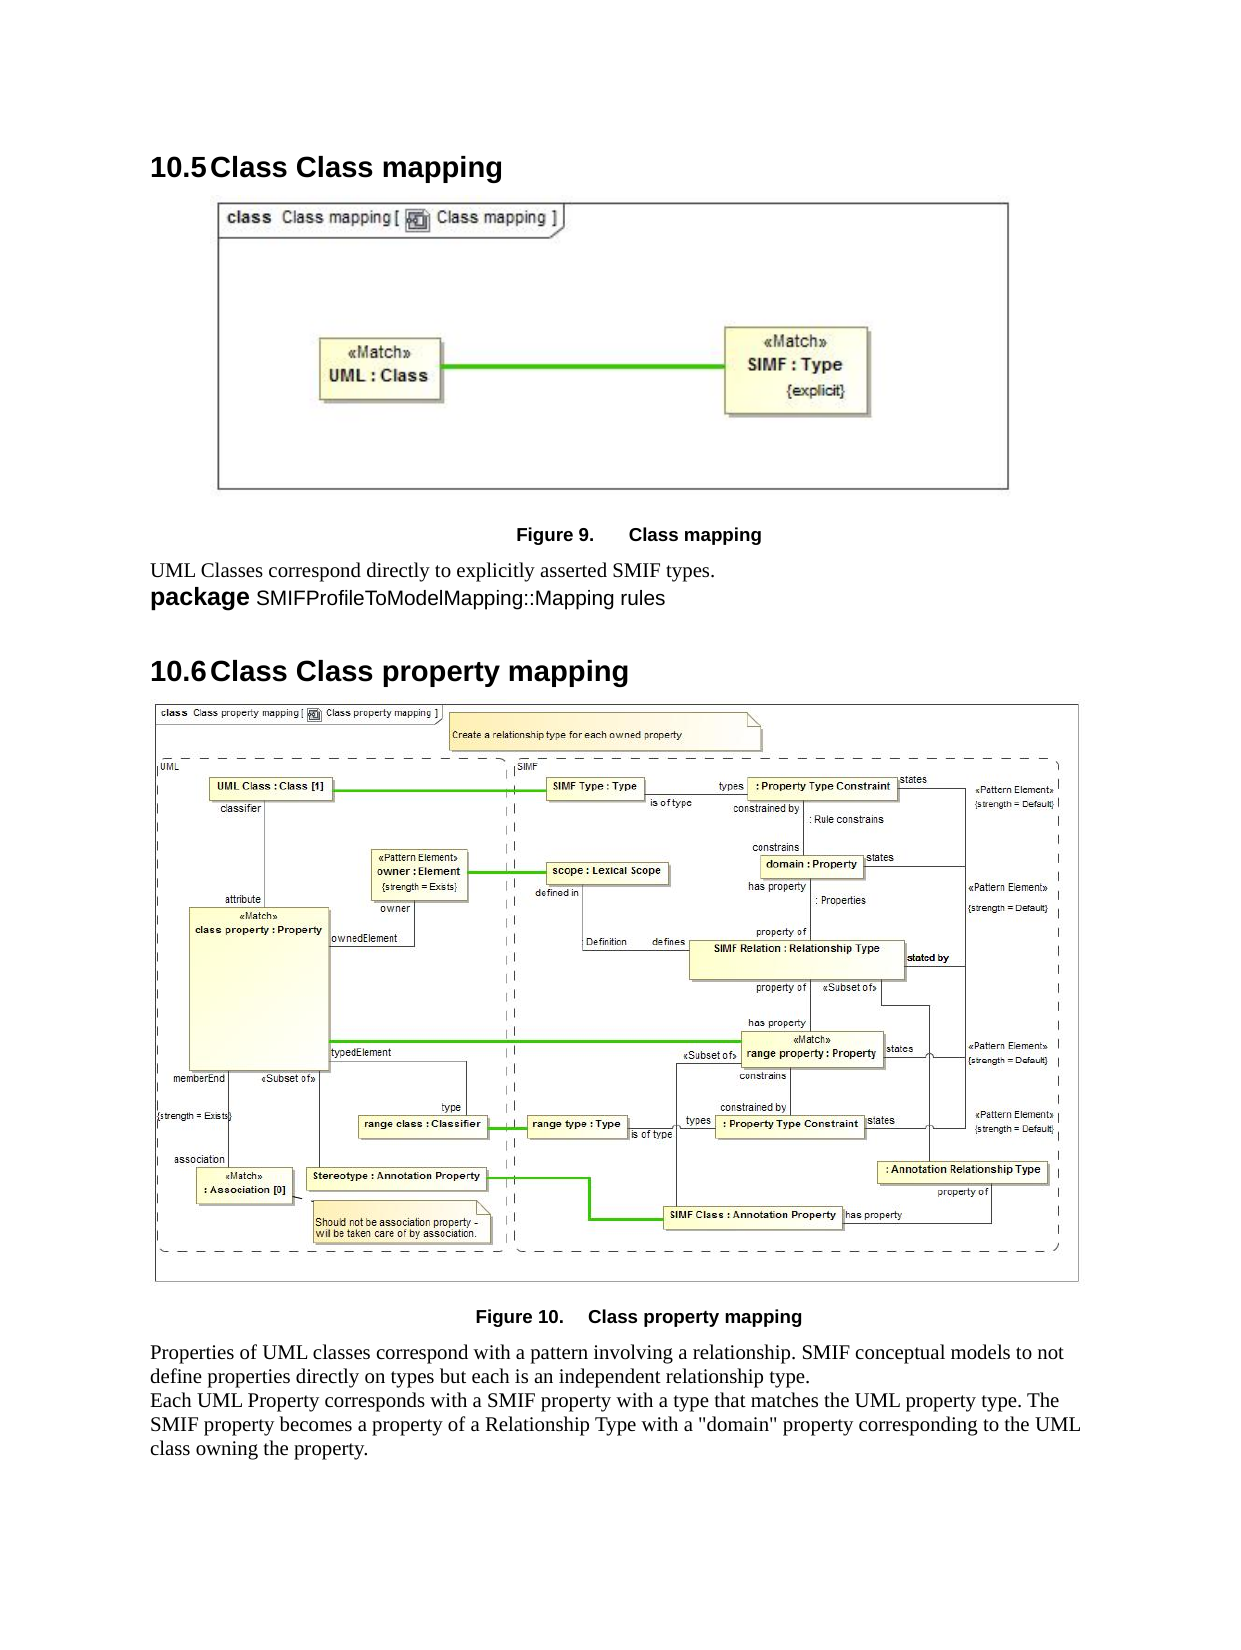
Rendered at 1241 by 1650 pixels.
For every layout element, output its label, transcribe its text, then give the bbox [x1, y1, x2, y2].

text Each UML Property corresponds with a SMIF property with a type that matches the UML property type. The SMIF property becomes a property of a Relationship Type with a "domain" property corresponding to the UML class owning the property. [150, 1388, 1090, 1460]
list Class mapping [187, 524, 1090, 545]
text package SMIFProfileToModelMapping::Mapping rules [150, 582, 1090, 611]
picture [150, 699, 1091, 1294]
subtitle Class Class mapping [150, 150, 1090, 183]
text Properties of UML classes correspond with a pattern involving a relationship. SMIF conceptual models to not define properties directly on types but each is an independent relationship type. [150, 1340, 1090, 1388]
text UML Classes correspond directly to explicitly asserted SMIF types. [150, 558, 1090, 582]
list Class property mapping [187, 1306, 1090, 1327]
subtitle Class Class property mapping [150, 654, 1090, 688]
picture [210, 195, 1031, 512]
